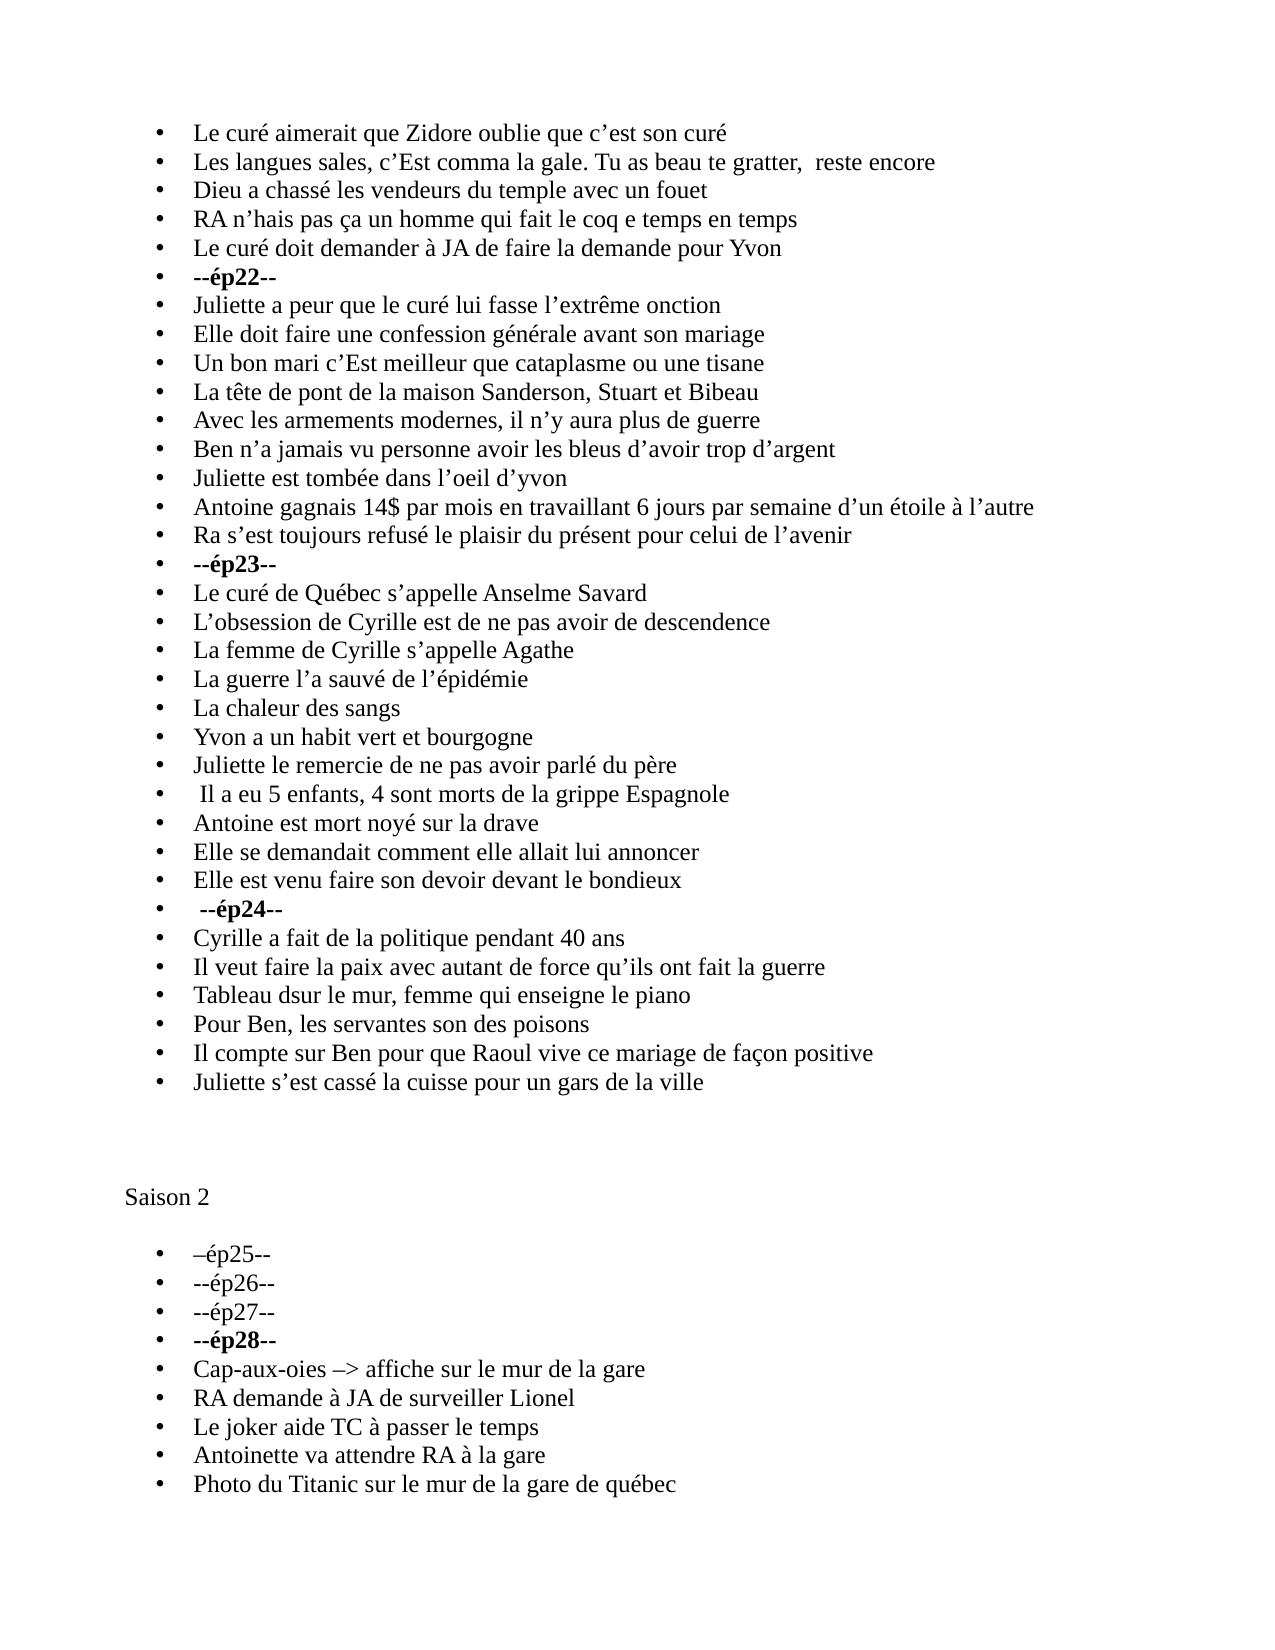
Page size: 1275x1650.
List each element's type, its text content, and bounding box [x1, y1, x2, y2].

list --ép26-- [156, 1268, 1157, 1297]
list Elle est venu faire son devoir devant le bondieux [156, 866, 1157, 894]
list Le curé aimerait que Zidore oublie que c’est son curé [156, 118, 1157, 147]
list --ép27-- [156, 1297, 1157, 1326]
list RA demande à JA de surveiller Lionel [156, 1383, 1157, 1412]
list --ép23-- [156, 549, 1157, 578]
list –ép25-- [156, 1239, 1157, 1268]
list Avec les armements modernes, il n’y aura plus de guerre [156, 406, 1157, 434]
list Juliette le remercie de ne pas avoir parlé du père [156, 751, 1157, 779]
list --ép22-- [156, 262, 1157, 291]
list Il compte sur Ben pour que Raoul vive ce mariage de façon positive [156, 1038, 1157, 1067]
list Tableau dsur le mur, femme qui enseigne le piano [156, 981, 1157, 1009]
list Photo du Titanic sur le mur de la gare de québec [156, 1469, 1157, 1498]
list Juliette s’est cassé la cuisse pour un gars de la ville [156, 1067, 1157, 1096]
list Antoinette va attendre RA à la gare [156, 1441, 1157, 1469]
list Elle se demandait comment elle allait lui annoncer [156, 837, 1157, 866]
list Le joker aide TC à passer le temps [156, 1412, 1157, 1441]
list La chaleur des sangs [156, 693, 1157, 722]
list L’obsession de Cyrille est de ne pas avoir de descendence [156, 607, 1157, 636]
list Il veut faire la paix avec autant de force qu’ils ont fait la guerre [156, 952, 1157, 981]
list Ra s’est toujours refusé le plaisir du présent pour celui de l’avenir [156, 521, 1157, 549]
list La guerre l’a sauvé de l’épidémie [156, 664, 1157, 693]
list La tête de pont de la maison Sanderson, Stuart et Bibeau [156, 377, 1157, 406]
list Le curé de Québec s’appelle Anselme Savard [156, 578, 1157, 607]
list Juliette est tombée dans l’oeil d’yvon [156, 463, 1157, 492]
list Antoine gagnais 14$ par mois en travaillant 6 jours par semaine d’un étoile à l’autre [156, 492, 1157, 521]
list Yvon a un habit vert et bourgogne [156, 722, 1157, 751]
list Juliette a peur que le curé lui fasse l’extrême onction [156, 291, 1157, 319]
list Le curé doit demander à JA de faire la demande pour Yvon [156, 233, 1157, 262]
list --ép28-- [156, 1326, 1157, 1354]
text Saison 2 [118, 1182, 1157, 1211]
list Cyrille a fait de la politique pendant 40 ans [156, 923, 1157, 952]
list Un bon mari c’Est meilleur que cataplasme ou une tisane [156, 348, 1157, 377]
list Dieu a chassé les vendeurs du temple avec un fouet [156, 176, 1157, 204]
list Les langues sales, c’Est comma la gale. Tu as beau te gratter, reste encore [156, 147, 1157, 176]
list RA n’hais pas ça un homme qui fait le coq e temps en temps [156, 204, 1157, 233]
list Il a eu 5 enfants, 4 sont morts de la grippe Espagnole [156, 779, 1157, 808]
list Ben n’a jamais vu personne avoir les bleus d’avoir trop d’argent [156, 434, 1157, 463]
list Antoine est mort noyé sur la drave [156, 808, 1157, 837]
list --ép24-- [156, 894, 1157, 923]
list Elle doit faire une confession générale avant son mariage [156, 319, 1157, 348]
list Cap-aux-oies –> affiche sur le mur de la gare [156, 1354, 1157, 1383]
list Pour Ben, les servantes son des poisons [156, 1009, 1157, 1038]
list La femme de Cyrille s’appelle Agathe [156, 636, 1157, 664]
